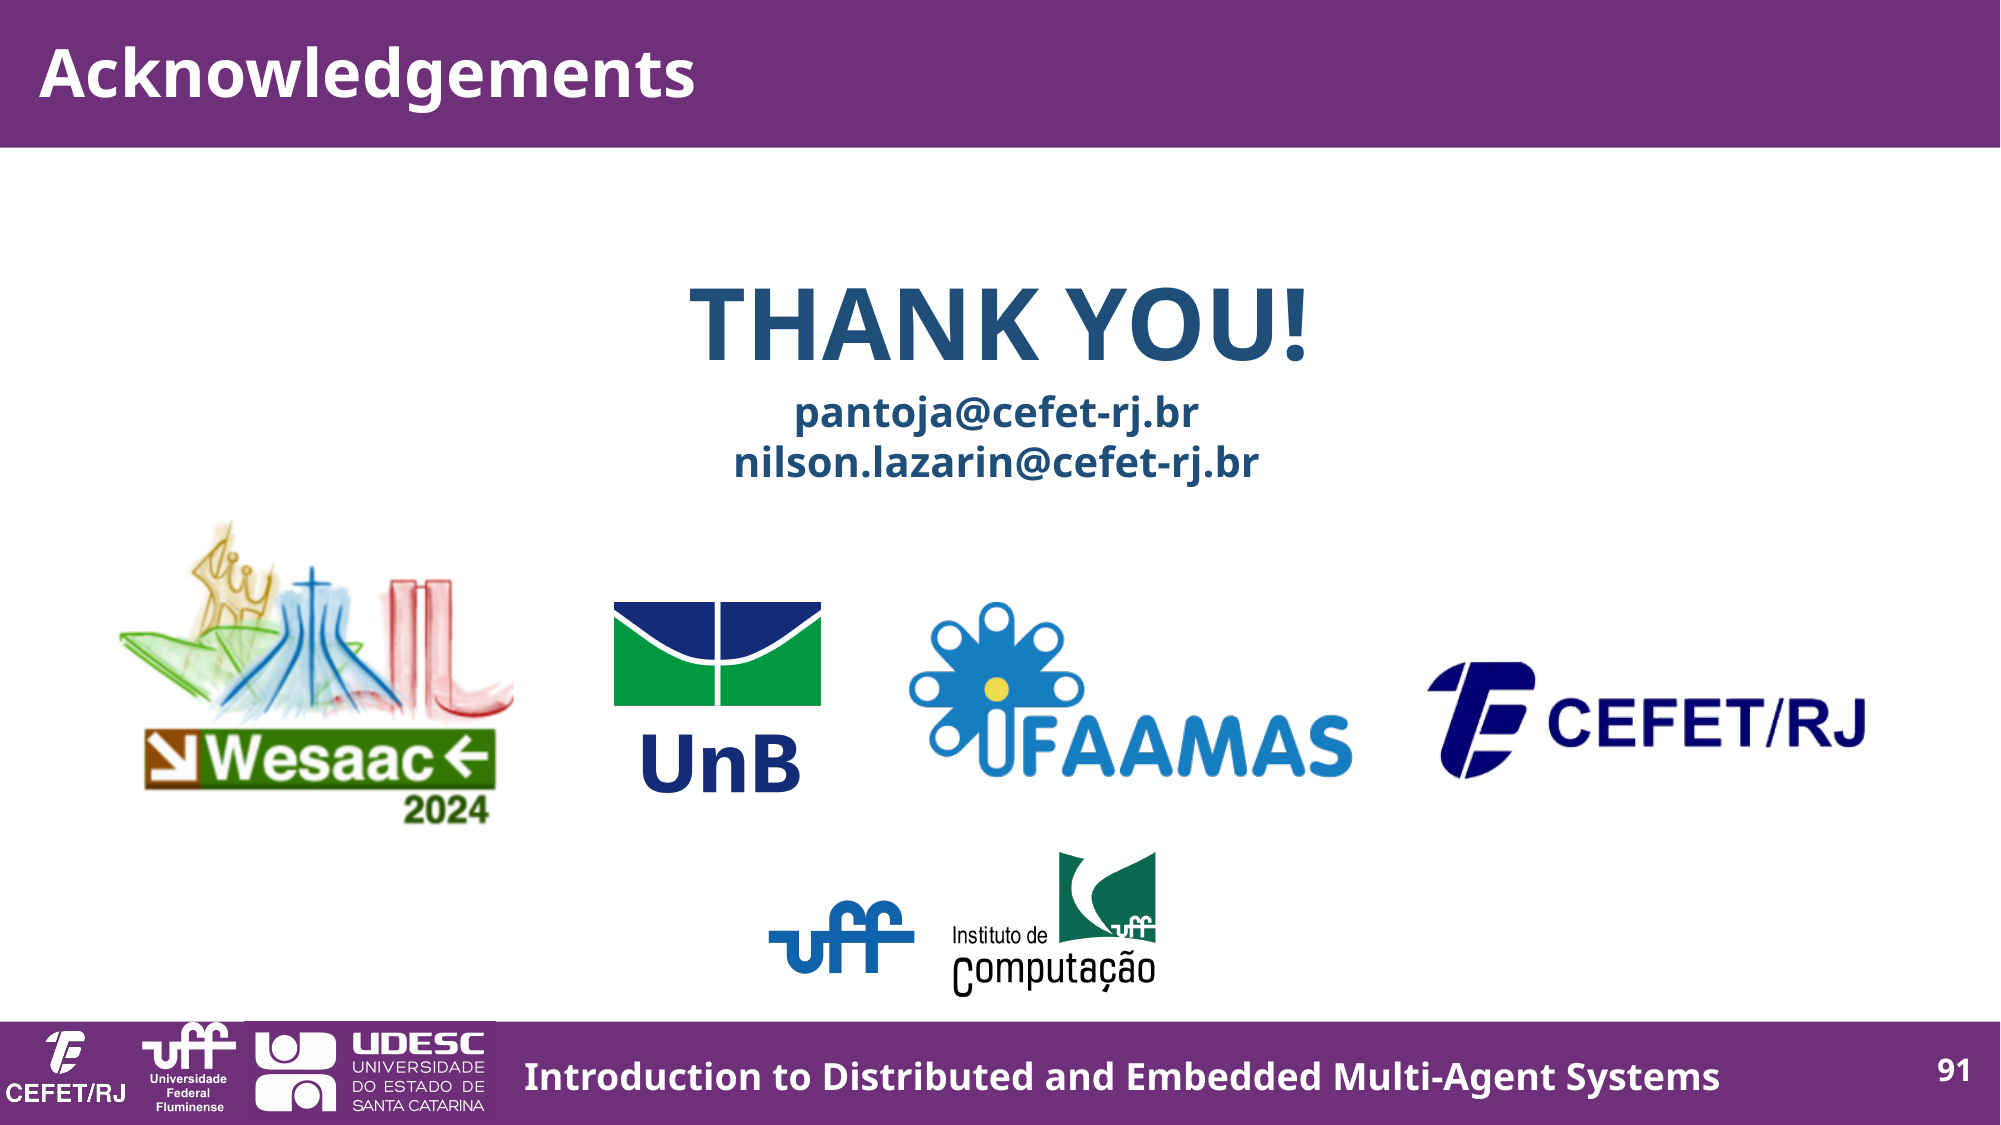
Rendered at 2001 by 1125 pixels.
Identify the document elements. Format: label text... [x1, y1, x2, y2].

picture [1426, 661, 1873, 780]
picture [951, 850, 1158, 999]
text_box Acknowledgements [25, 23, 1999, 119]
picture [614, 602, 821, 793]
picture [909, 602, 1353, 778]
picture [141, 1021, 237, 1117]
picture [767, 899, 916, 975]
picture [100, 505, 514, 839]
picture [6, 1009, 125, 1125]
picture [244, 1021, 496, 1123]
text_box pantoja@cefet-rj.br nilson.lazarin@cefet-rj.br [718, 377, 1276, 493]
text_box THANK YOU! [627, 252, 1371, 388]
